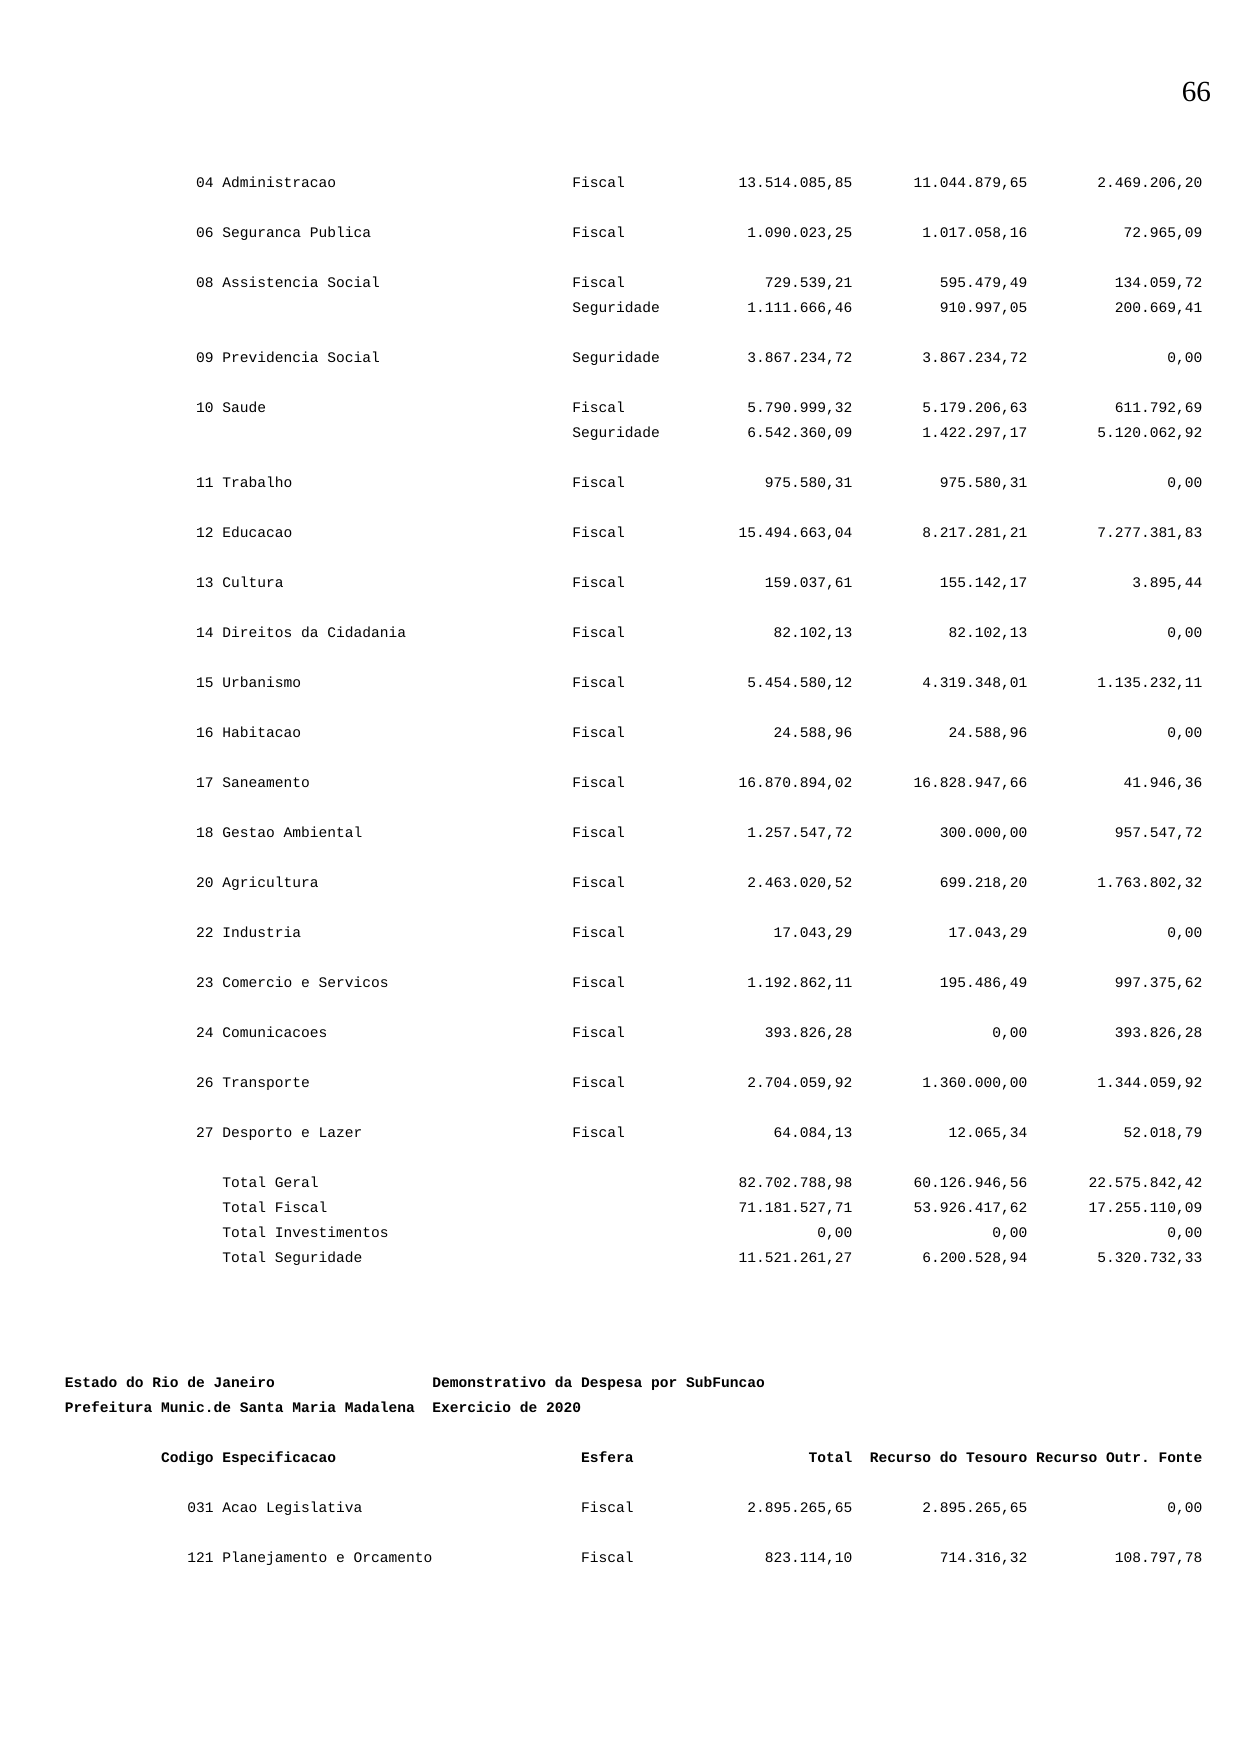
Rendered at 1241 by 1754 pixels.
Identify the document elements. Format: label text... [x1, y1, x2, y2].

text 20 Agricultura Fiscal 2.463.020,52 699.218,20 1.763.802,32 [29, 868, 1211, 893]
text Total Geral 82.702.788,98 60.126.946,56 22.575.842,42 [29, 1168, 1211, 1193]
text 15 Urbanismo Fiscal 5.454.580,12 4.319.348,01 1.135.232,11 [29, 668, 1211, 693]
text 121 Planejamento e Orcamento Fiscal 823.114,10 714.316,32 108.797,78 [29, 1543, 1211, 1568]
text Total Investimentos 0,00 0,00 0,00 [29, 1218, 1211, 1243]
text 26 Transporte Fiscal 2.704.059,92 1.360.000,00 1.344.059,92 [29, 1068, 1211, 1093]
text 11 Trabalho Fiscal 975.580,31 975.580,31 0,00 [29, 468, 1211, 493]
text 04 Administracao Fiscal 13.514.085,85 11.044.879,65 2.469.206,20 [29, 168, 1211, 193]
text 13 Cultura Fiscal 159.037,61 155.142,17 3.895,44 [29, 568, 1211, 593]
text 10 Saude Fiscal 5.790.999,32 5.179.206,63 611.792,69 [29, 393, 1211, 418]
text 24 Comunicacoes Fiscal 393.826,28 0,00 393.826,28 [29, 1018, 1211, 1043]
text 17 Saneamento Fiscal 16.870.894,02 16.828.947,66 41.946,36 [29, 768, 1211, 793]
text 031 Acao Legislativa Fiscal 2.895.265,65 2.895.265,65 0,00 [29, 1493, 1211, 1518]
text 08 Assistencia Social Fiscal 729.539,21 595.479,49 134.059,72 [29, 268, 1211, 293]
text 12 Educacao Fiscal 15.494.663,04 8.217.281,21 7.277.381,83 [29, 518, 1211, 543]
text Estado do Rio de Janeiro Demonstrativo da Despesa por SubFuncao [29, 1368, 1211, 1393]
text Total Fiscal 71.181.527,71 53.926.417,62 17.255.110,09 [29, 1193, 1211, 1218]
text 06 Seguranca Publica Fiscal 1.090.023,25 1.017.058,16 72.965,09 [29, 218, 1211, 243]
text 16 Habitacao Fiscal 24.588,96 24.588,96 0,00 [29, 718, 1211, 743]
text 09 Previdencia Social Seguridade 3.867.234,72 3.867.234,72 0,00 [29, 343, 1211, 368]
text 14 Direitos da Cidadania Fiscal 82.102,13 82.102,13 0,00 [29, 618, 1211, 643]
text Total Seguridade 11.521.261,27 6.200.528,94 5.320.732,33 [29, 1243, 1211, 1268]
text Prefeitura Munic.de Santa Maria Madalena Exercicio de 2020 [29, 1393, 1211, 1418]
text Codigo Especificacao Esfera Total Recurso do Tesouro Recurso Outr. Fonte [29, 1443, 1211, 1468]
text 27 Desporto e Lazer Fiscal 64.084,13 12.065,34 52.018,79 [29, 1118, 1211, 1143]
text 18 Gestao Ambiental Fiscal 1.257.547,72 300.000,00 957.547,72 [29, 818, 1211, 843]
text Seguridade 6.542.360,09 1.422.297,17 5.120.062,92 [29, 418, 1211, 443]
text 23 Comercio e Servicos Fiscal 1.192.862,11 195.486,49 997.375,62 [29, 968, 1211, 993]
text 22 Industria Fiscal 17.043,29 17.043,29 0,00 [29, 918, 1211, 943]
text Seguridade 1.111.666,46 910.997,05 200.669,41 [29, 293, 1211, 318]
